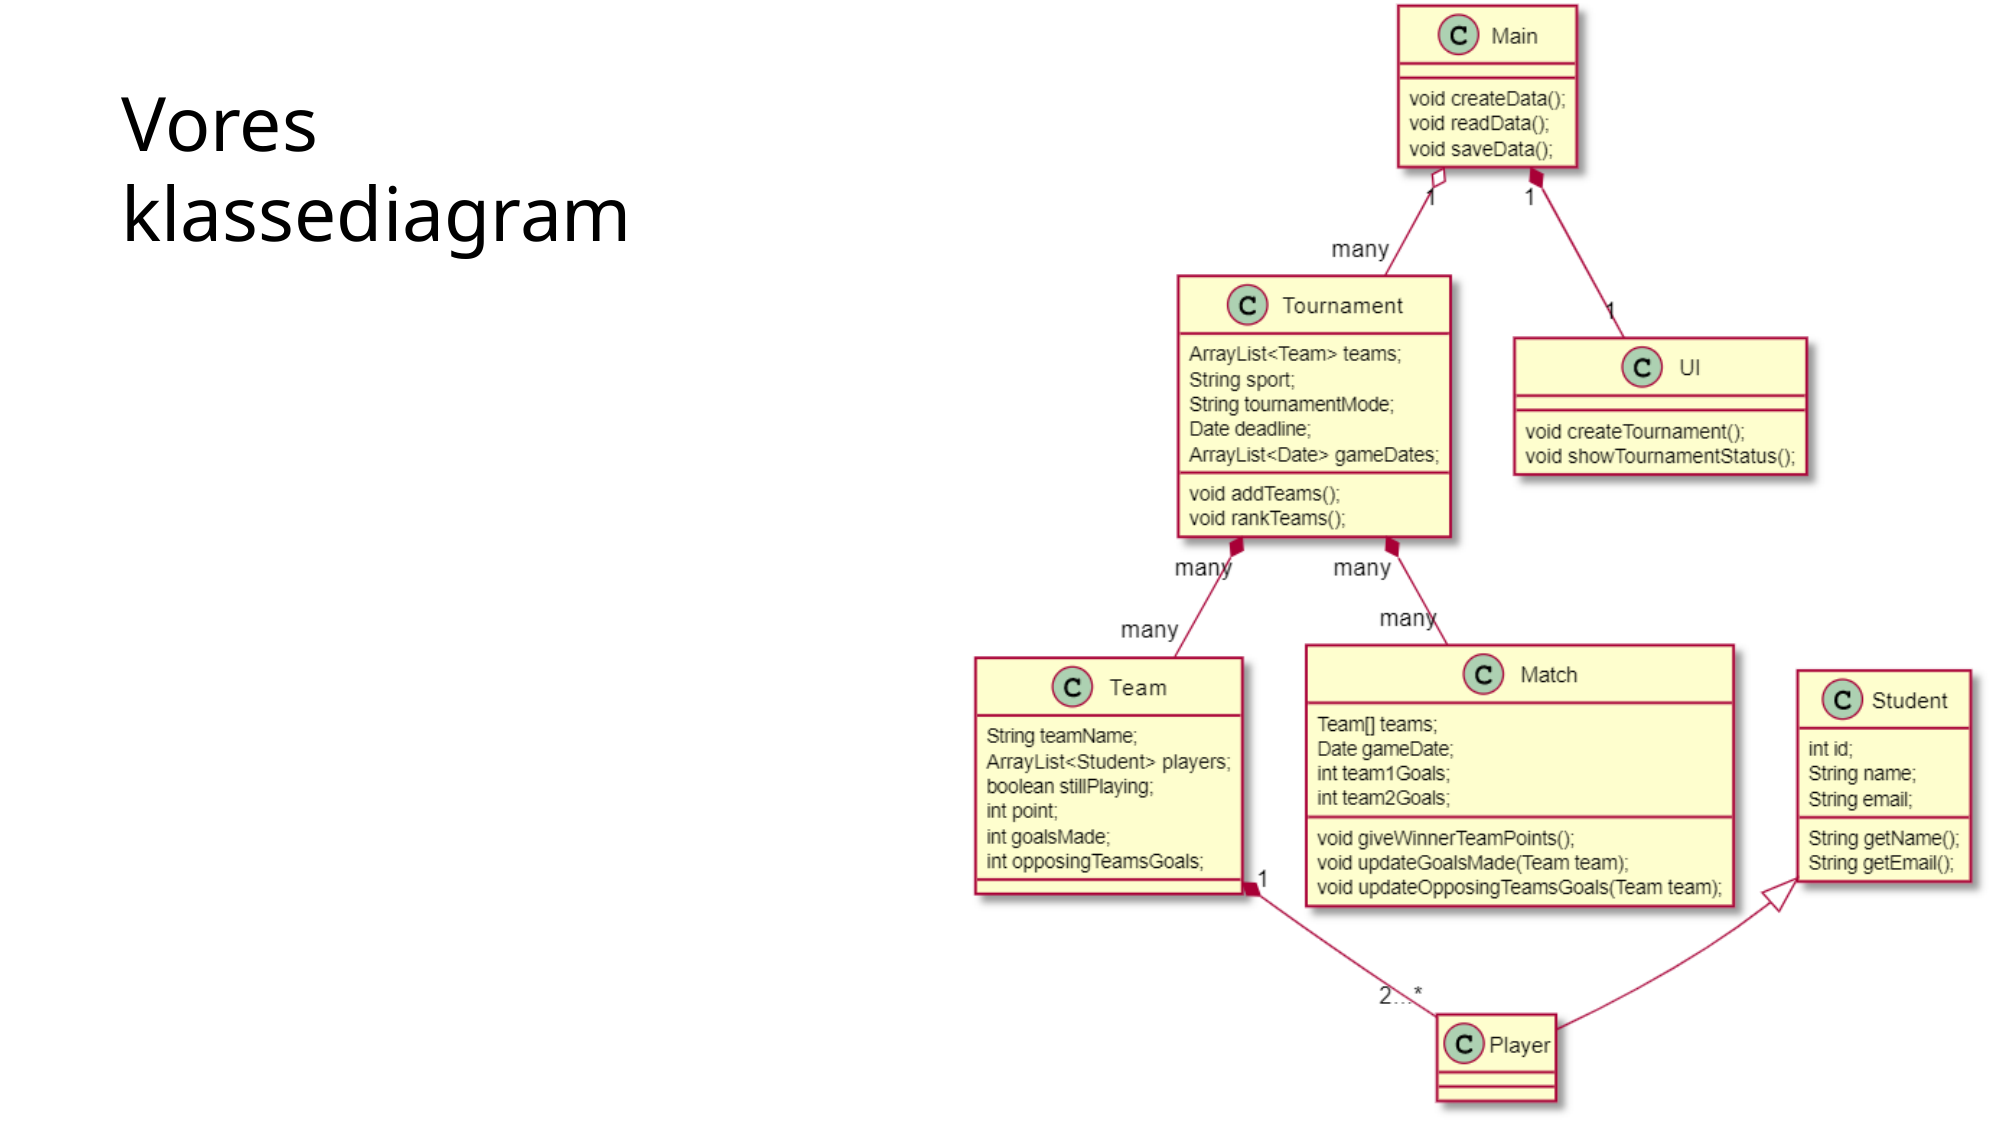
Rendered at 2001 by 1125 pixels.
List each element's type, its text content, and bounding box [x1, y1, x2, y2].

picture [966, 2, 1989, 1125]
text_box Vores klassediagram [106, 61, 855, 272]
